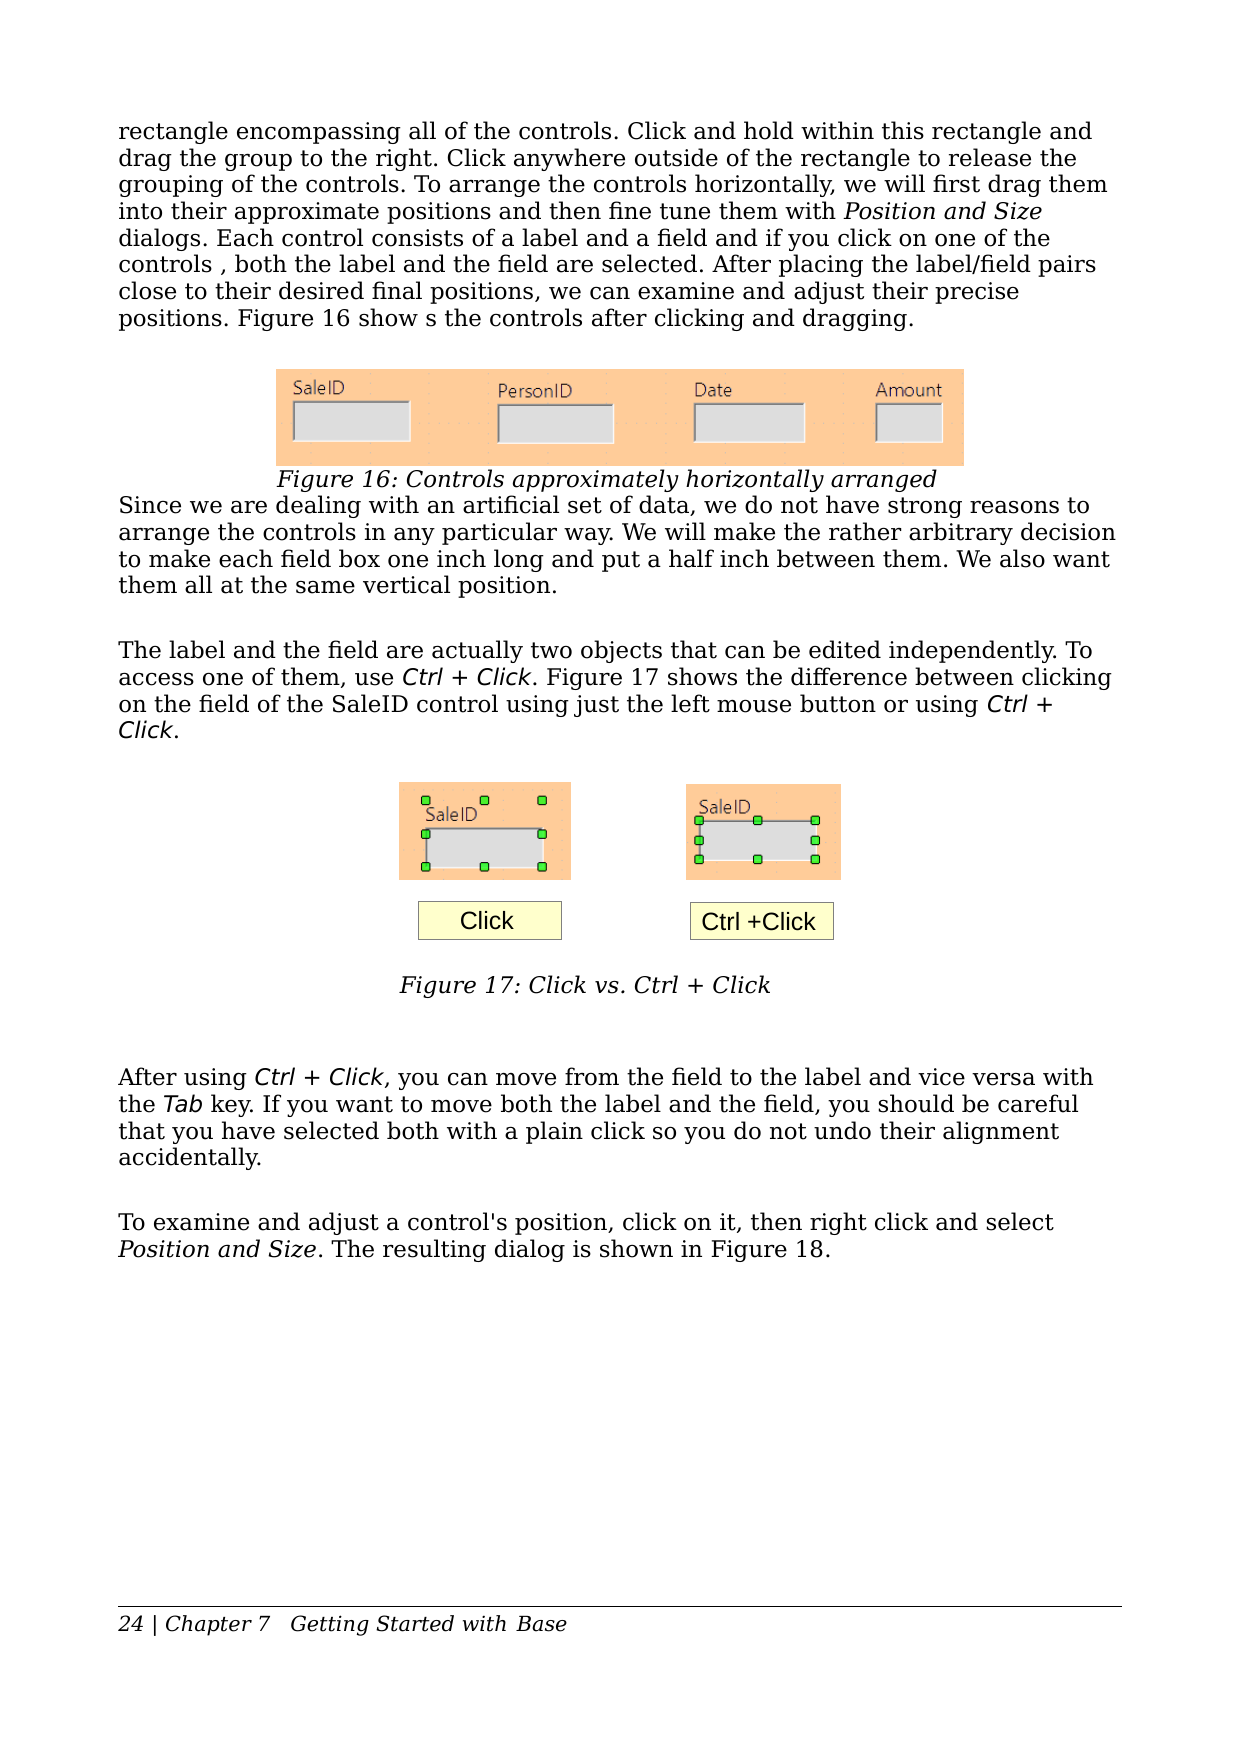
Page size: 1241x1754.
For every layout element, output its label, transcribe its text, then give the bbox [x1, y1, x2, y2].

picture [276, 369, 964, 466]
text rectangle encompassing all of the controls. Click and hold within this rectangle and drag the group to the right. Click anywhere outside of the rectangle to release the grouping of the controls. To arrange the controls horizontally, we will first drag them into their approximate positions and then fine tune them with Position and Size dialogs. Each control consists of a label and a field and if you click on one of the controls , both the label and the field are selected. After placing the label/field pairs close to their desired final positions, we can examine and adjust their precise positions. Figure 16 show s the controls after clicking and dragging. [118, 118, 1122, 331]
picture [399, 782, 571, 880]
text The label and the field are actually two objects that can be edited independently. To access one of them, use Ctrl + Click. Figure 17 shows the difference between clicking on the field of the SaleID control using just the left mouse button or using Ctrl + Click. [118, 638, 1122, 744]
text Figure 16: Controls approximately horizontally arranged [277, 466, 963, 492]
text Since we are dealing with an artificial set of data, we do not have strong reasons to arrange the controls in any particular way. We will make the rather arbitrary decision to make each field box one inch long and put a half inch between them. We also want them all at the same vertical position. [118, 370, 1122, 599]
text After using Ctrl + Click, you can move from the field to the label and vice versa with the Tab key. If you want to move both the label and the field, you should be careful that you have selected both with a plain click so you do not undo their alignment accidentally. [118, 1064, 1122, 1171]
picture [686, 784, 841, 880]
text To examine and adjust a control's position, click on it, then right click and select Position and Size. The resulting dialog is shown in Figure 18. [118, 1209, 1122, 1263]
text Figure 17: Click vs. Ctrl + Click [399, 973, 841, 999]
